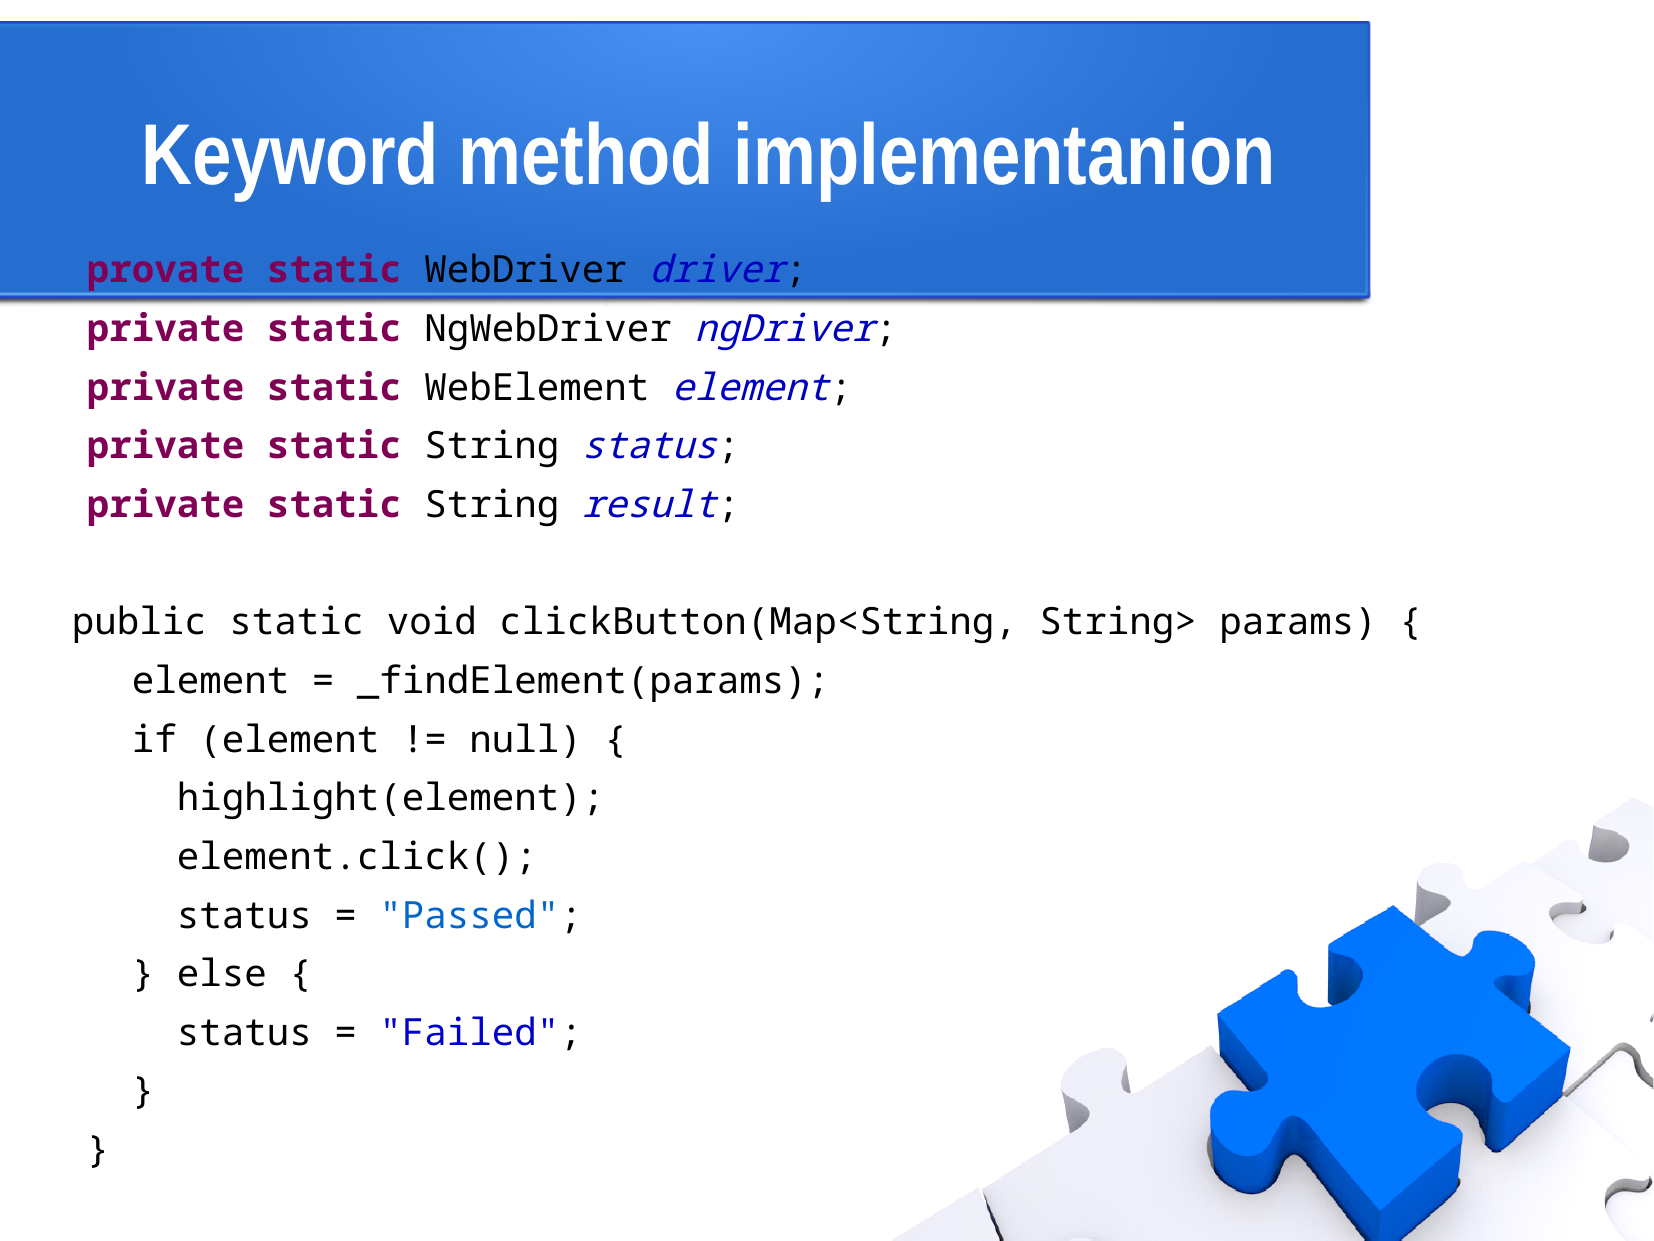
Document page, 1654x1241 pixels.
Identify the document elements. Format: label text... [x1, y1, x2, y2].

title Keyword method implementanion [82, 44, 1356, 262]
text_box provate static WebDriver driver; private static NgWebDriver ngDriver; private static WebElement element; private static String status; private static String result; public static void clickButton(Map<String, String> params) { element = _findElement(params); if (element != null) { highlight(element); element.click(); status = "Passed"; } else { status = "Failed"; } } [71, 344, 1561, 1065]
picture [0, 21, 1375, 307]
picture [872, 655, 1654, 1241]
